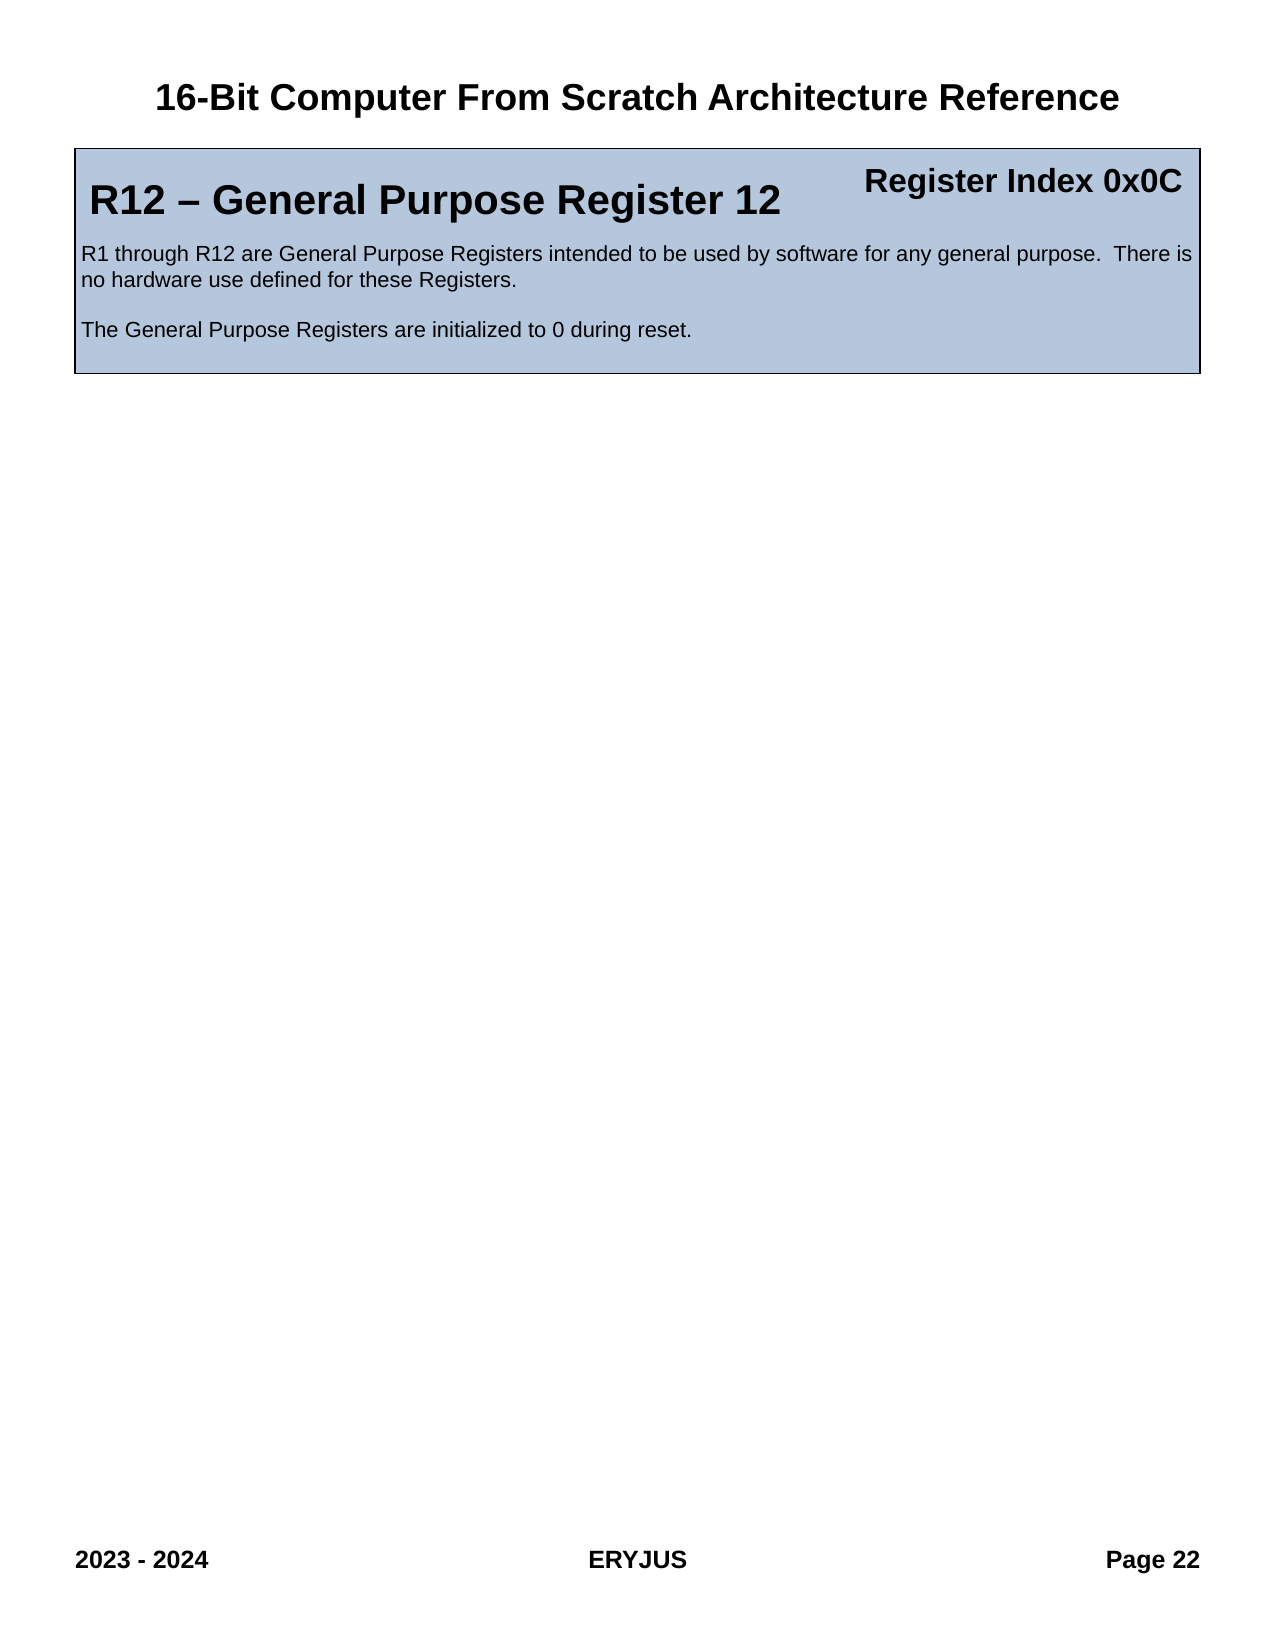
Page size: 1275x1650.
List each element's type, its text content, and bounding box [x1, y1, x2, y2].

table_header R1 through R12 are General Purpose Registers intended to be used by software for any general purpose. There is no hardware use defined for these Registers. The General Purpose Registers are initialized to 0 during reset. [76, 149, 1199, 373]
table_header R12 – General Purpose Register 12 [83, 155, 858, 241]
table_header Register Index 0x0C [858, 155, 1194, 241]
